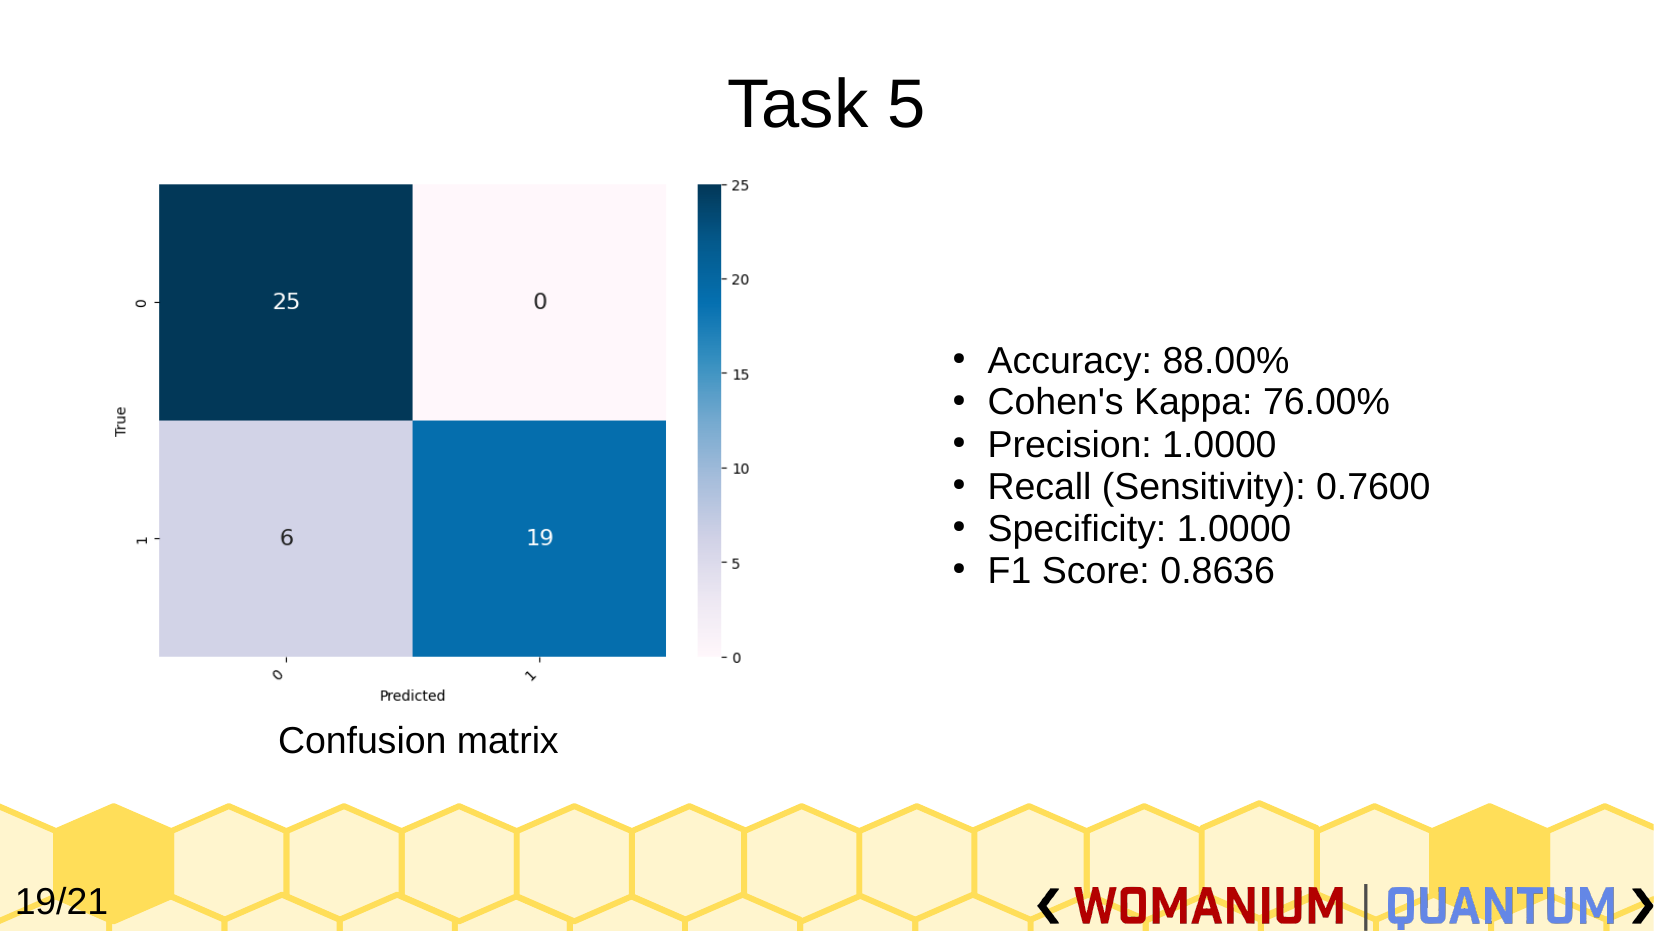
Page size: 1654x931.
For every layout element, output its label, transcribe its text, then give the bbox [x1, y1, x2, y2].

title Task 5 [88, 29, 1565, 178]
picture [1037, 884, 1654, 931]
text_box Confusion matrix [249, 713, 588, 788]
picture [105, 169, 759, 713]
text_box 19/21 [0, 873, 151, 931]
text_box Accuracy: 88.00% Cohen's Kappa: 76.00% Precision: 1.0000 Recall (Sensitivity): 0.7600 Specificity: 1.0000 F1 Score: 0.8636 [937, 331, 1538, 599]
